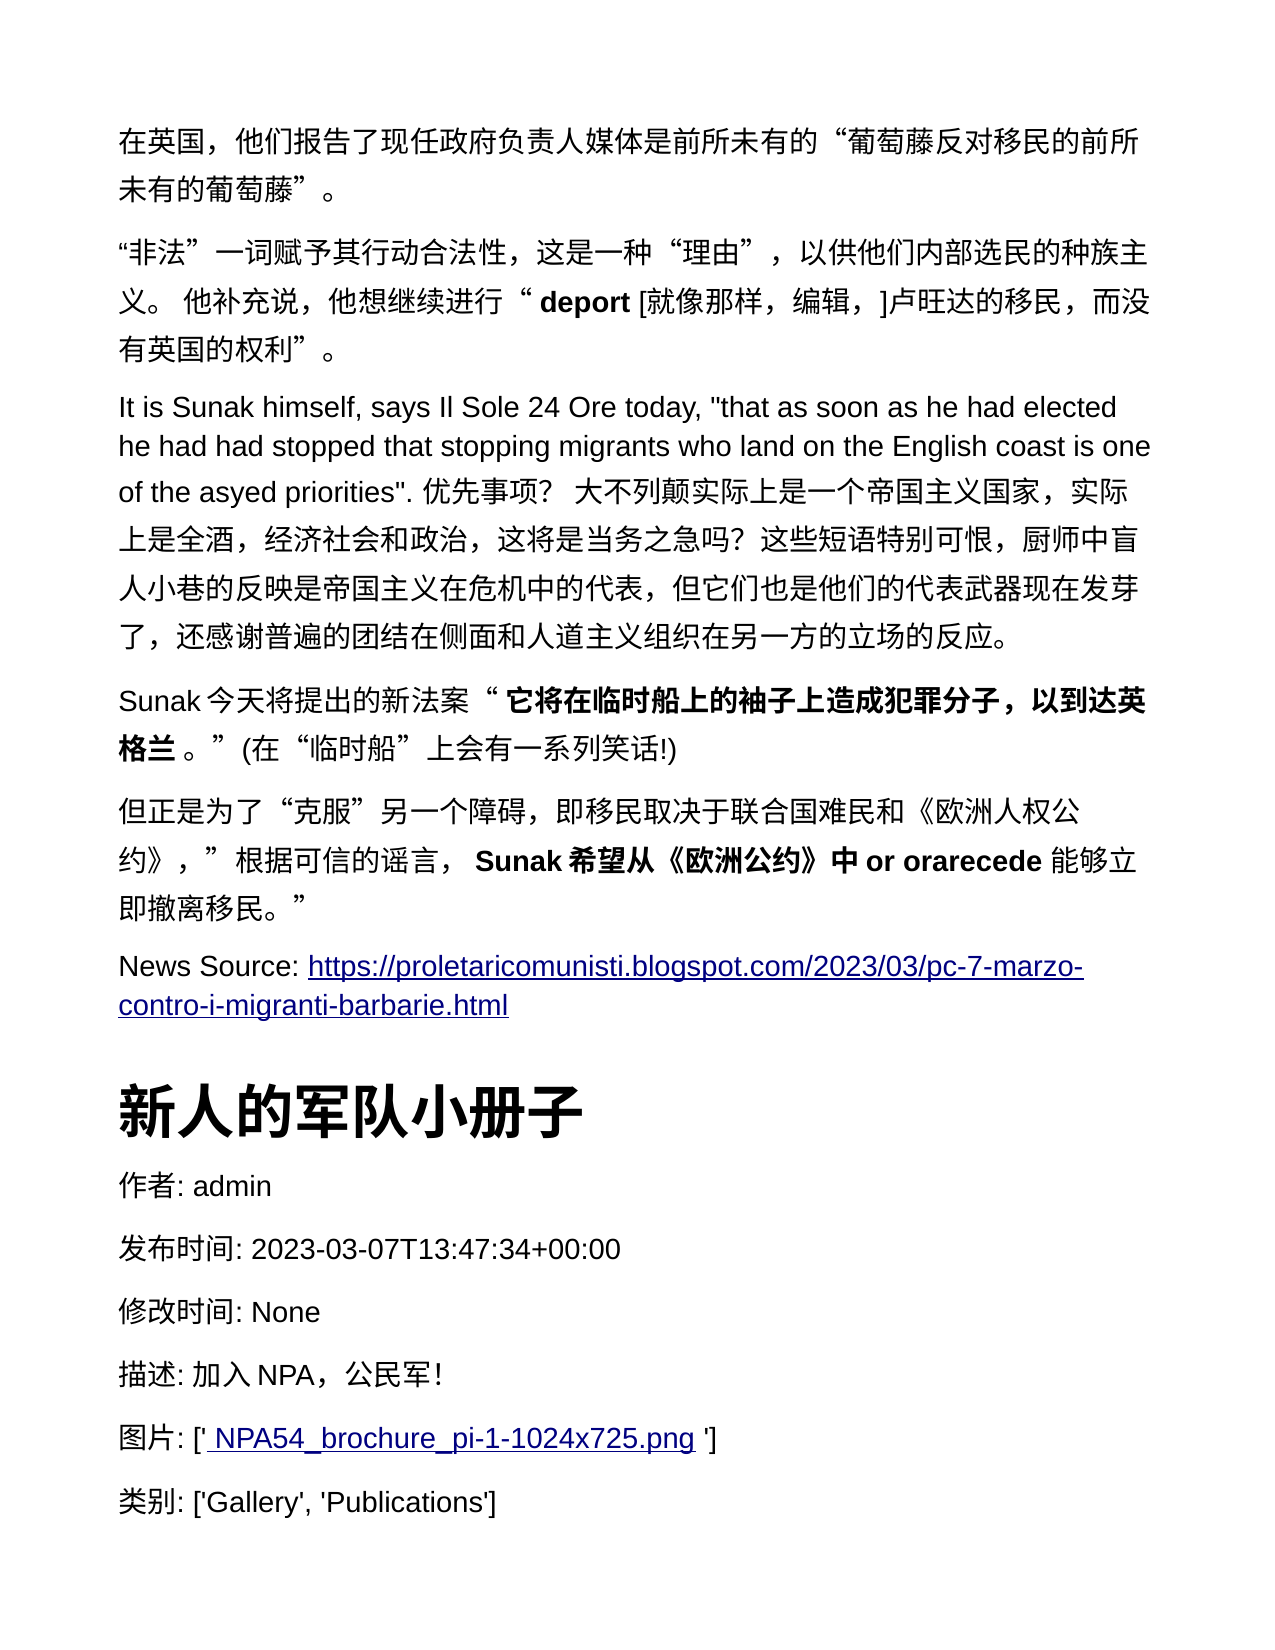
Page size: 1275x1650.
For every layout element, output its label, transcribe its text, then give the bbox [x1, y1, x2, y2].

text It is Sunak himself, says Il Sole 24 Ore today, "that as soon as he had elected he had had stopped that stopping migrants who land on the English coast is one of the asyed priorities". 优先事项？ 大不列颠实际上是一个帝国主义国家，实际上是全酒，经济社会和政治，这将是当务之急吗？这些短语特别可恨，厨师中盲人小巷的反映是帝国主义在危机中的代表，但它们也是他们的代表武器现在发芽了，还感谢普遍的团结在侧面和人道主义组织在另一方的立场的反应。 [118, 390, 1157, 656]
text 作者: admin [118, 1163, 1157, 1205]
text News Source: https://proletaricomunisti.blogspot.com/2023/03/pc-7-marzo-contro-i-migranti-barbarie.html [118, 949, 1157, 1021]
text Sunak今天将提出的新法案“ 它将在临时船上的袖子上造成犯罪分子，以到达英格兰 。”(在“临时船”上会有一系列笑话!) [118, 677, 1157, 768]
text 发布时间: 2023-03-07T13:47:34+00:00 [118, 1226, 1157, 1268]
text 但正是为了“克服”另一个障碍，即移民取决于联合国难民和《欧洲人权公约》，”根据可信的谣言， Sunak希望从《欧洲公约》中or orarecede 能够立即撤离移民。” [118, 789, 1157, 928]
text 在英国，他们报告了现任政府负责人媒体是前所未有的“葡萄藤反对移民的前所未有的葡萄藤”。 [118, 118, 1157, 209]
text 图片: [' NPA54_brochure_pi-1-1024x725.png '] [118, 1415, 1157, 1457]
text 描述: 加入NPA，公民军！ [118, 1352, 1157, 1394]
text 修改时间: None [118, 1289, 1157, 1331]
text “非法”一词赋予其行动合法性，这是一种“理由”，以供他们内部选民的种族主义。 他补充说，他想继续进行“ deport [就像那样，编辑，]卢旺达的移民，而没有英国的权利”。 [118, 230, 1157, 369]
subtitle 新人的军队小册子 [118, 1066, 1157, 1150]
text 类别: ['Gallery', 'Publications'] [118, 1478, 1157, 1521]
